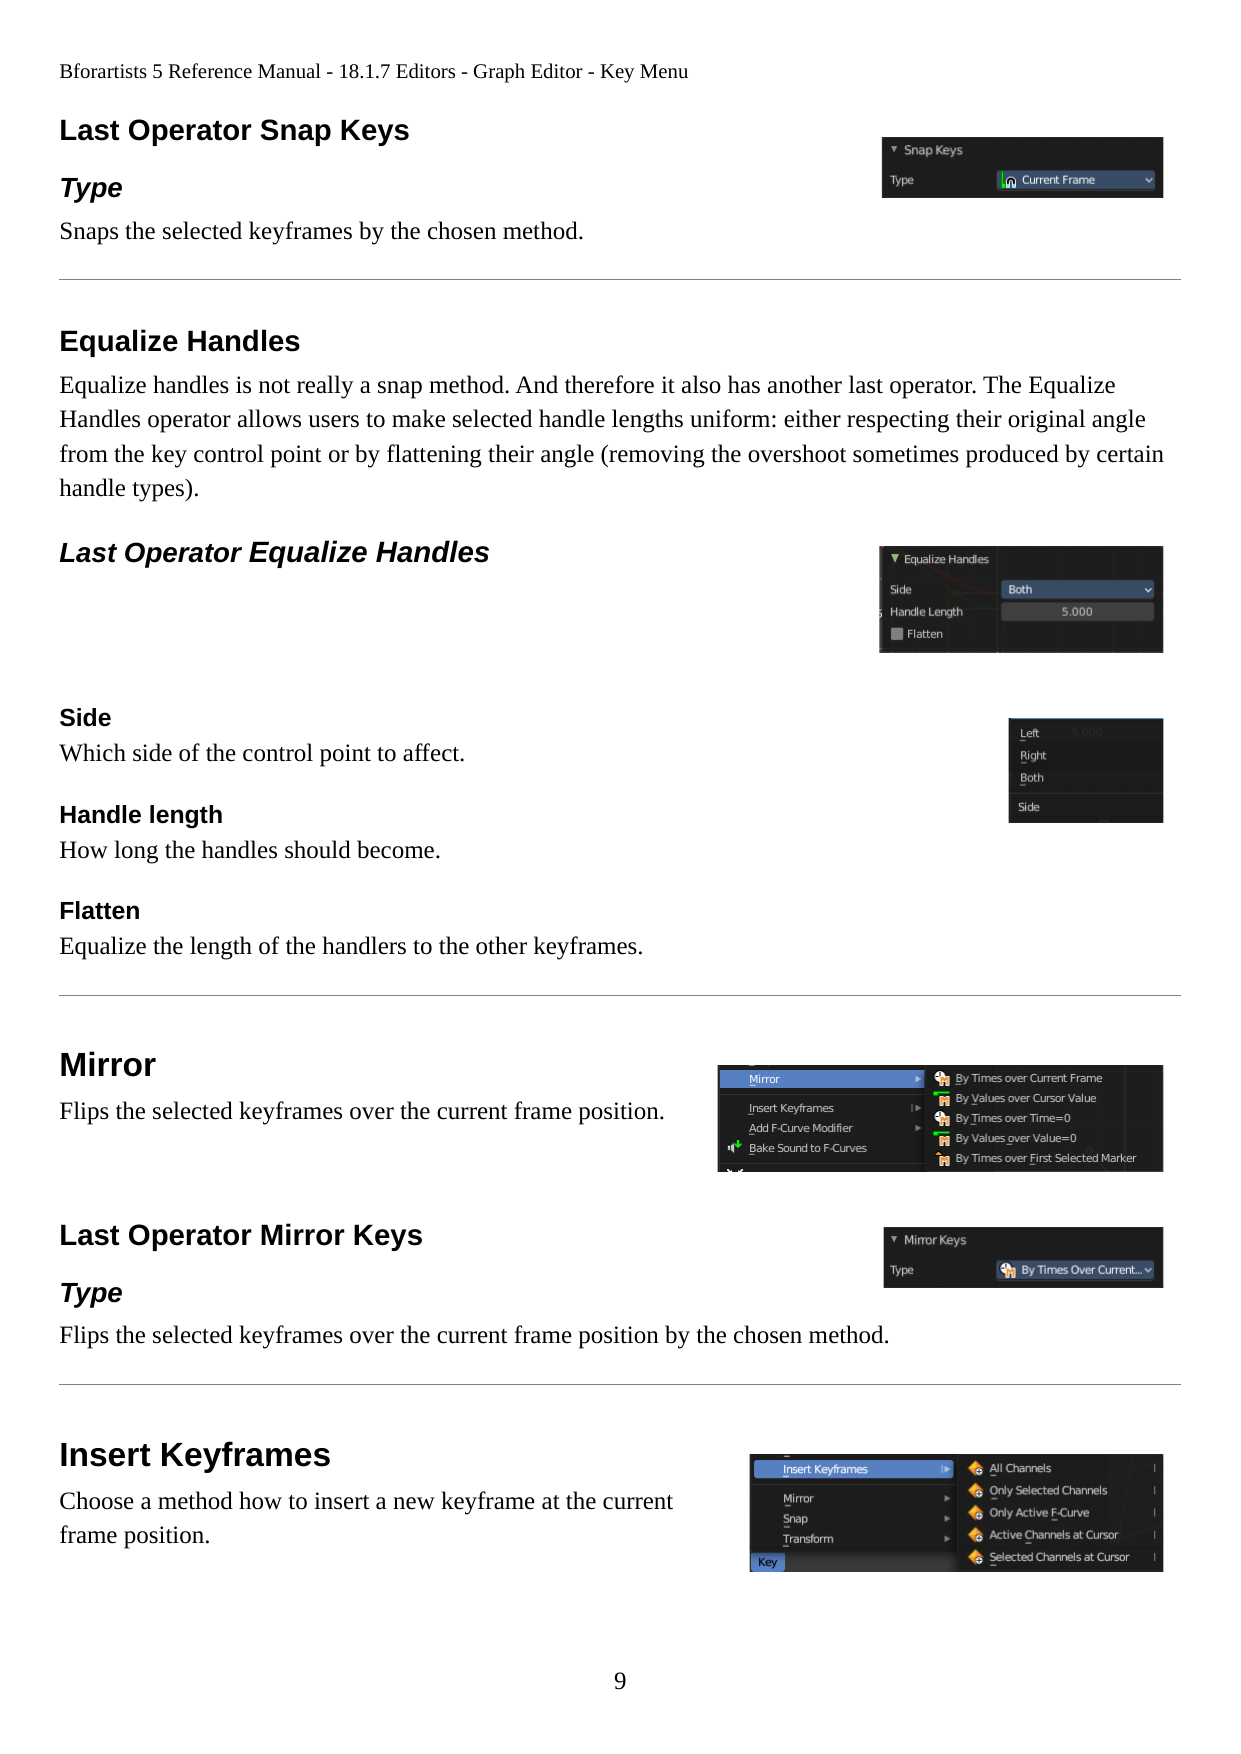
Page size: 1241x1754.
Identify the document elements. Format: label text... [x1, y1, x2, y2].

subtitle Mirror [59, 1045, 1181, 1084]
text Snaps the selected keyframes by the chosen method. [59, 216, 1181, 244]
text Flips the selected keyframes over the current frame position by the chosen method. [59, 1321, 1181, 1349]
text Equalize handles is not really a snap method. And therefore it also has another last operator. The Equalize Handles operator allows users to make selected handle lengths uniform: either respecting their original angle from the key control point or by flattening their angle (removing the overshoot sometimes produced by certain handle types). [59, 370, 1181, 502]
text Which side of the control point to affect. [59, 738, 1008, 767]
text Choose a method how to insert a new keyframe at the current frame position. [59, 1486, 749, 1549]
subtitle Equalize Handles [59, 323, 1181, 357]
picture [717, 1065, 1164, 1172]
text Flips the selected keyframes over the current frame position. [59, 1096, 717, 1125]
subtitle Handle length [59, 800, 1181, 828]
picture [1008, 718, 1164, 823]
picture [881, 137, 1164, 198]
subtitle Last Operator Snap Keys [59, 113, 1181, 146]
text How long the handles should become. [59, 835, 1181, 863]
subtitle Last Operator Mirror Keys [59, 1217, 1181, 1251]
picture [879, 546, 1164, 653]
subtitle Flatten [59, 896, 1181, 925]
subtitle Type [59, 1276, 1181, 1308]
text Equalize the length of the handlers to the other keyframes. [59, 931, 1181, 960]
subtitle Insert Keyframes [59, 1434, 1181, 1473]
subtitle Type [59, 171, 1181, 203]
subtitle Last Operator Equalize Handles [59, 535, 1181, 568]
picture [749, 1454, 1164, 1572]
picture [883, 1227, 1164, 1288]
subtitle Side [59, 703, 1181, 732]
